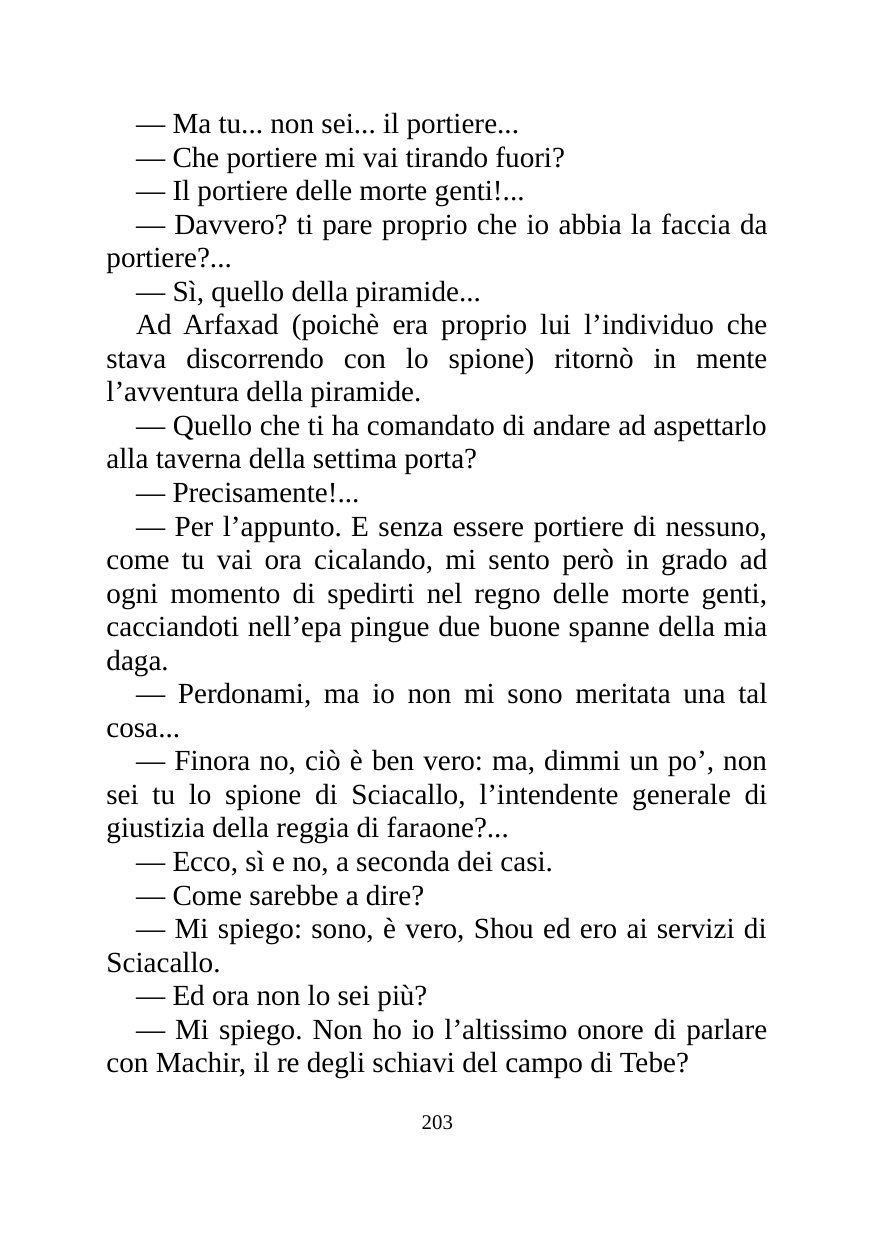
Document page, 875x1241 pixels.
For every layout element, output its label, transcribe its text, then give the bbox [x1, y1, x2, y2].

text — Mi spiego. Non ho io l’altissimo onore di parlare con Machir, il re degli schiavi del campo di Tebe? [106, 1012, 768, 1079]
text — Come sarebbe a dire? [106, 878, 768, 911]
text Ad Arfaxad (poichè era proprio lui l’individuo che stava discorrendo con lo spione) ritornò in mente l’avventura della piramide. [106, 307, 768, 408]
text — Sì, quello della piramide... [106, 274, 768, 307]
text — Davvero? ti pare proprio che io abbia la faccia da portiere?... [106, 207, 768, 274]
text — Precisamente!... [106, 475, 768, 509]
text — Quello che ti ha comandato di andare ad aspettarlo alla taverna della settima porta? [106, 408, 768, 475]
text — Il portiere delle morte genti!... [106, 173, 768, 207]
text — Ecco, sì e no, a seconda dei casi. [106, 844, 768, 878]
text — Che portiere mi vai tirando fuori? [106, 140, 768, 173]
text — Ed ora non lo sei più? [106, 978, 768, 1012]
text — Finora no, ciò è ben vero: ma, dimmi un po’, non sei tu lo spione di Sciacallo, l’intendente generale di giustizia della reggia di faraone?... [106, 743, 768, 844]
text — Ma tu... non sei... il portiere... [106, 106, 768, 140]
text — Per l’appunto. E senza essere portiere di nessuno, come tu vai ora cicalando, mi sento però in grado ad ogni momento di spedirti nel regno delle morte genti, cacciandoti nell’epa pingue due buone spanne della mia daga. [106, 509, 768, 676]
text — Perdonami, ma io non mi sono meritata una tal cosa... [106, 676, 768, 743]
text — Mi spiego: sono, è vero, Shou ed ero ai servizi di Sciacallo. [106, 911, 768, 978]
